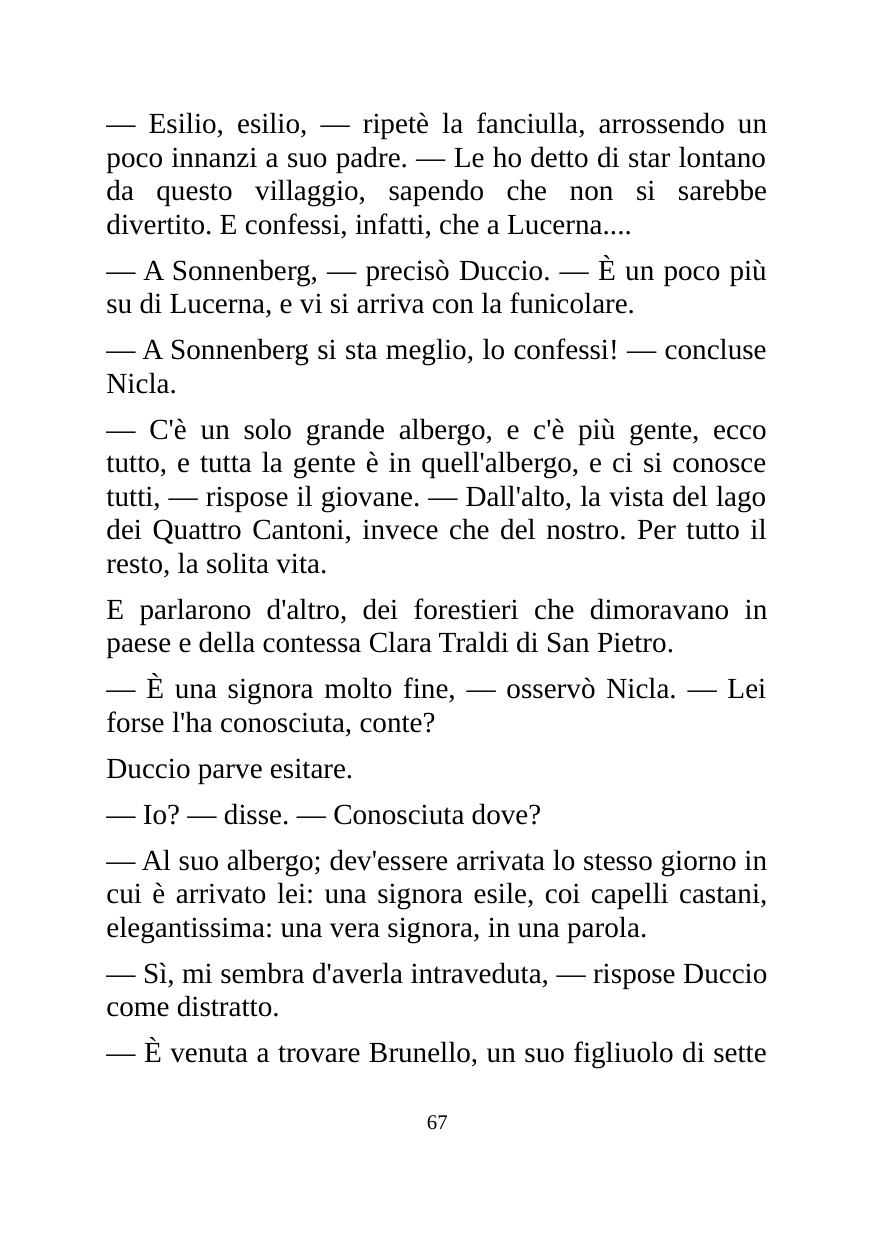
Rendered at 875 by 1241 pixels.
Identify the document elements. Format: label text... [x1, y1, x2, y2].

text — È una signora molto fine, — osservò Nicla. — Lei forse l'ha conosciuta, conte? [106, 671, 768, 738]
text — Io? — disse. — Conosciuta dove? [106, 797, 768, 830]
text — Sì, mi sembra d'averla intraveduta, — rispose Duccio come distratto. [106, 956, 768, 1023]
text — Al suo albergo; dev'essere arrivata lo stesso giorno in cui è arrivato lei: una signora esile, coi capelli castani, elegantissima: una vera signora, in una parola. [106, 843, 768, 943]
text — C'è un solo grande albergo, e c'è più gente, ecco tutto, e tutta la gente è in quell'albergo, e ci si conosce tutti, — rispose il giovane. — Dall'alto, la vista del lago dei Quattro Cantoni, invece che del nostro. Per tutto il resto, la solita vita. [106, 412, 768, 579]
text — Esilio, esilio, — ripetè la fanciulla, arrossendo un poco innanzi a suo padre. — Le ho detto di star lontano da questo villaggio, sapendo che non si sarebbe divertito. E confessi, infatti, che a Lucerna.... [106, 106, 768, 240]
text — A Sonnenberg, — precisò Duccio. — È un poco più su di Lucerna, e vi si arriva con la funicolare. [106, 253, 768, 320]
text — È venuta a trovare Brunello, un suo figliuolo di sette [106, 1035, 768, 1069]
text Duccio parve esitare. [106, 751, 768, 784]
text E parlarono d'altro, dei forestieri che dimoravano in paese e della contessa Clara Traldi di San Pietro. [106, 592, 768, 659]
text — A Sonnenberg si sta meglio, lo confessi! — concluse Nicla. [106, 332, 768, 399]
